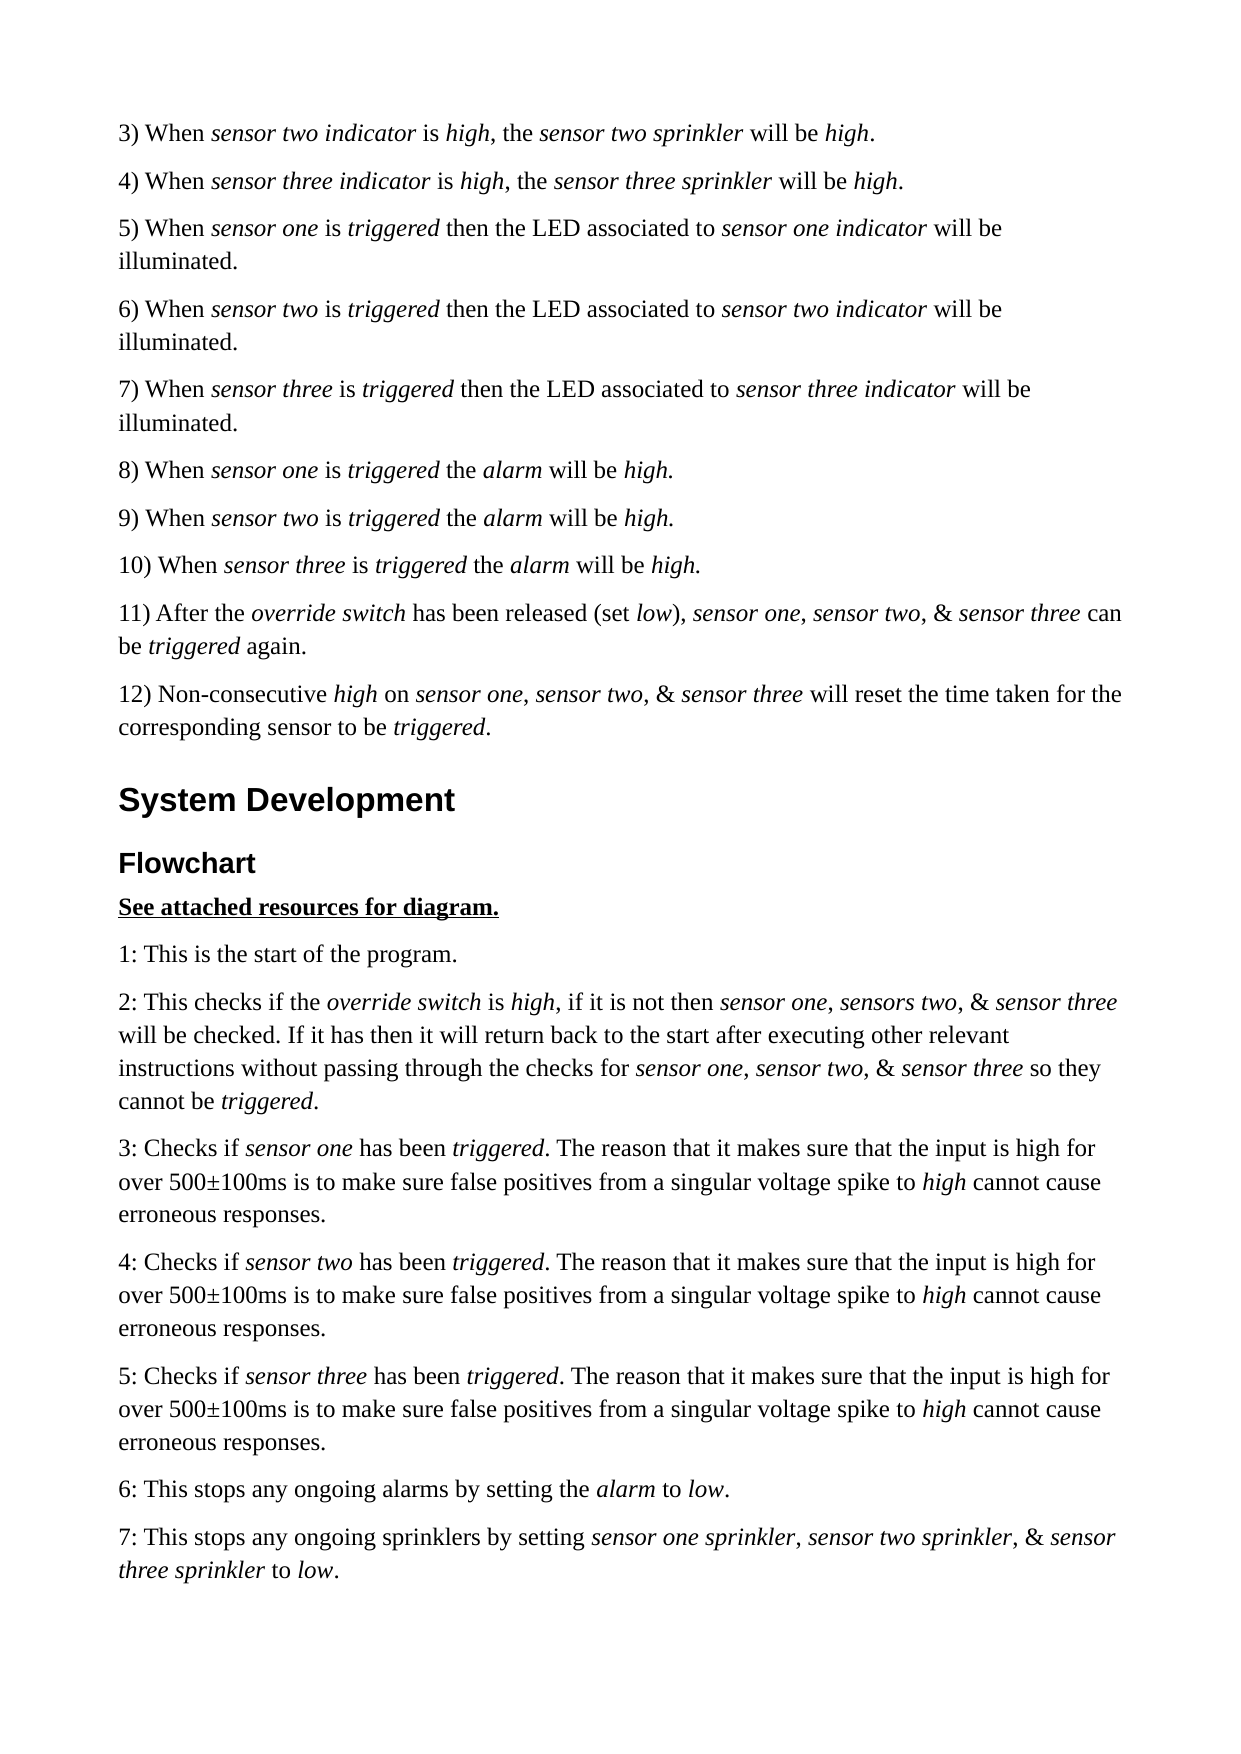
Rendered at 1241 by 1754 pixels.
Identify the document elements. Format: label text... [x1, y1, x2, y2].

text 1: This is the start of the program. [118, 939, 1122, 968]
text 6) When sensor two is triggered then the LED associated to sensor two indicator will be illuminated. [118, 294, 1122, 356]
text 3: Checks if sensor one has been triggered. The reason that it makes sure that the input is high for over 500±100ms is to make sure false positives from a singular voltage spike to high cannot cause erroneous responses. [118, 1133, 1122, 1228]
text 6: This stops any ongoing alarms by setting the alarm to low. [118, 1474, 1122, 1503]
text 4: Checks if sensor two has been triggered. The reason that it makes sure that the input is high for over 500±100ms is to make sure false positives from a singular voltage spike to high cannot cause erroneous responses. [118, 1247, 1122, 1342]
text See attached resources for diagram. [118, 892, 1122, 920]
text 3) When sensor two indicator is high, the sensor two sprinkler will be high. [118, 118, 1122, 147]
text 7) When sensor three is triggered then the LED associated to sensor three indicator will be illuminated. [118, 374, 1122, 436]
text 8) When sensor one is triggered the alarm will be high. [118, 455, 1122, 484]
text 4) When sensor three indicator is high, the sensor three sprinkler will be high. [118, 166, 1122, 194]
text 2: This checks if the override switch is high, if it is not then sensor one, sensors two, & sensor three will be checked. If it has then it will return back to the start after executing other relevant instructions without passing through the checks for sensor one, sensor two, & sensor three so they cannot be triggered. [118, 987, 1122, 1115]
text 12) Non-consecutive high on sensor one, sensor two, & sensor three will reset the time taken for the corresponding sensor to be triggered. [118, 679, 1122, 740]
text 5) When sensor one is triggered then the LED associated to sensor one indicator will be illuminated. [118, 213, 1122, 275]
text 7: This stops any ongoing sprinklers by setting sensor one sprinkler, sensor two sprinkler, & sensor three sprinkler to low. [118, 1522, 1122, 1584]
text 5: Checks if sensor three has been triggered. The reason that it makes sure that the input is high for over 500±100ms is to make sure false positives from a singular voltage spike to high cannot cause erroneous responses. [118, 1361, 1122, 1456]
text 11) After the override switch has been released (set low), sensor one, sensor two, & sensor three can be triggered again. [118, 598, 1122, 660]
text 10) When sensor three is triggered the alarm will be high. [118, 550, 1122, 579]
text 9) When sensor two is triggered the alarm will be high. [118, 503, 1122, 532]
subtitle Flowchart [118, 846, 1122, 879]
subtitle System Development [118, 780, 1122, 818]
